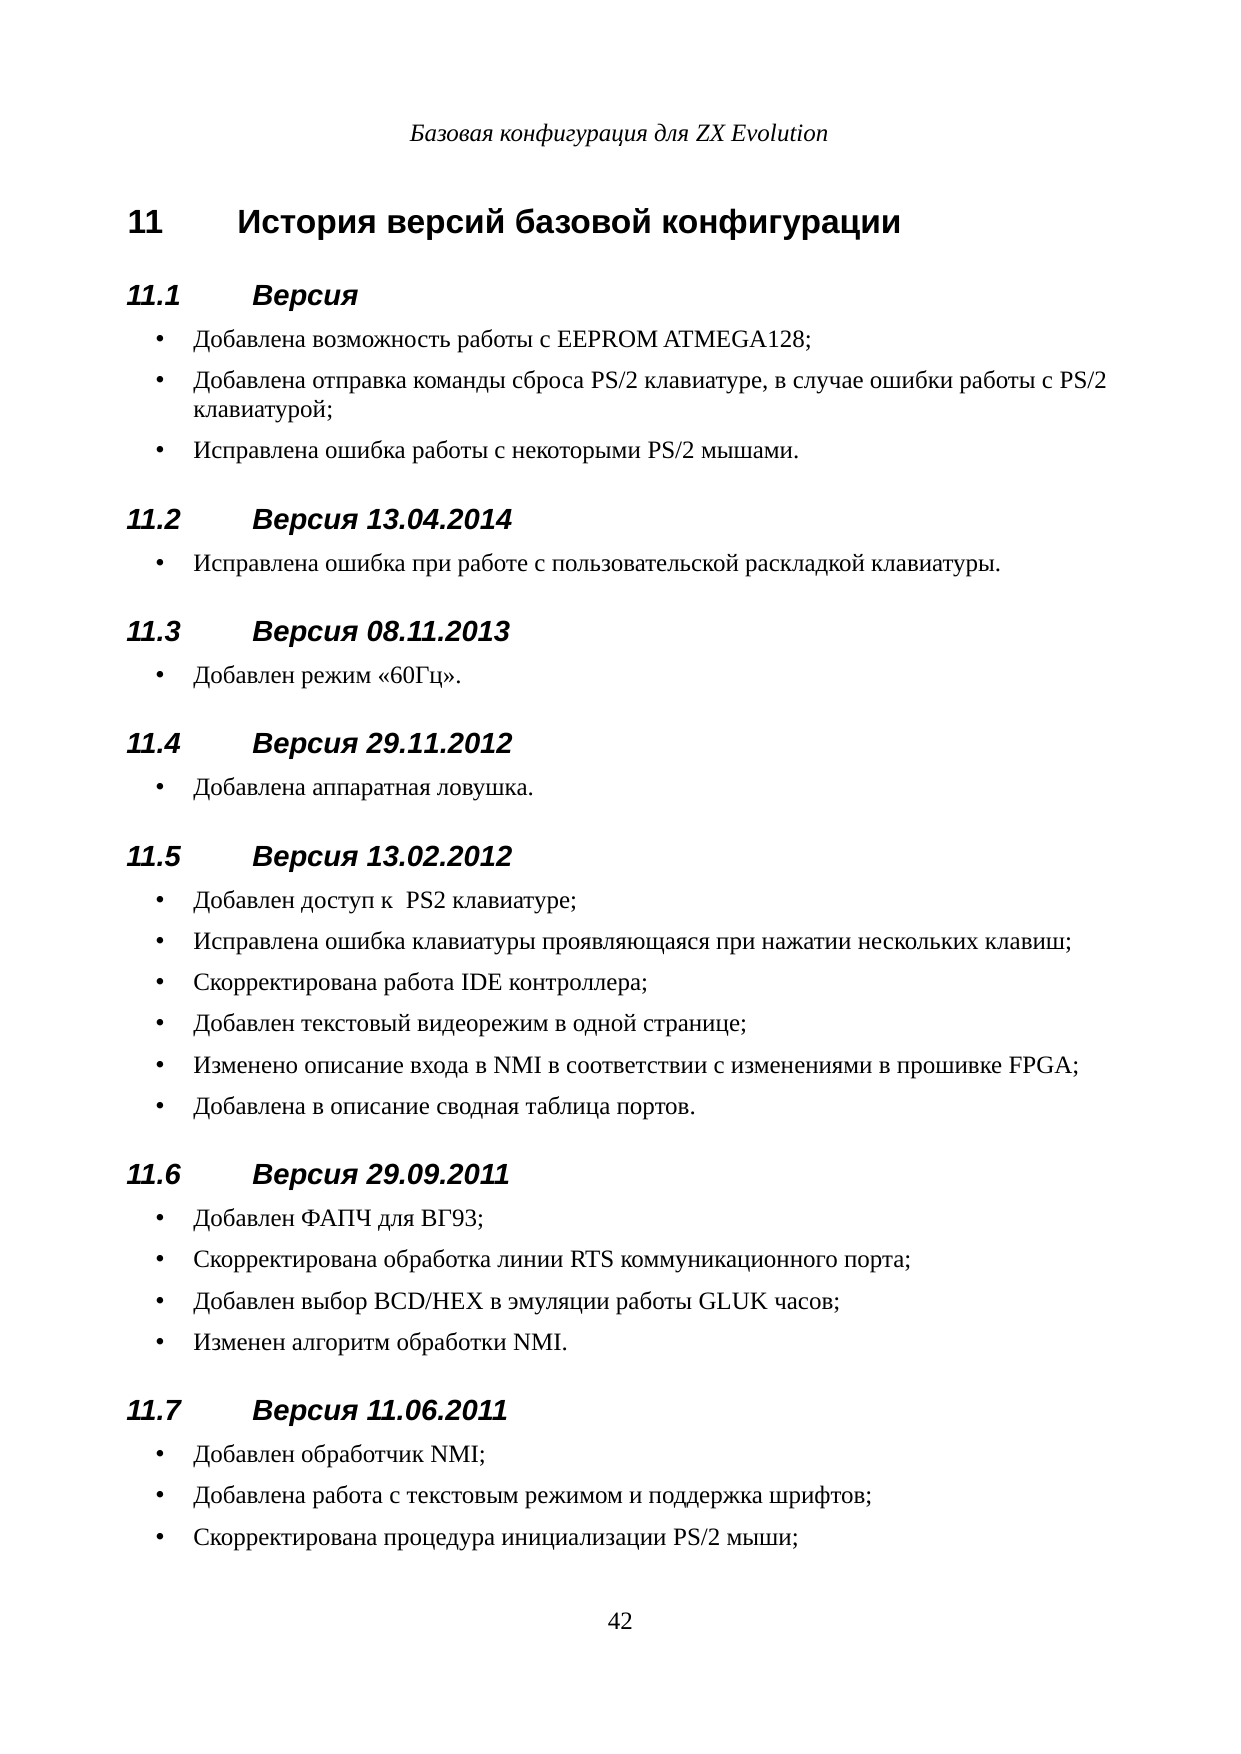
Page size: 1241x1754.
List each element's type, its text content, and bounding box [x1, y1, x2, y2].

subtitle Версия 13.04.2014 [118, 502, 1122, 535]
list Добавлена аппаратная ловушка. [156, 772, 1122, 801]
list Скорректирована процедура инициализации PS/2 мыши; [156, 1522, 1122, 1551]
list Исправлена ошибка работы с некоторыми PS/2 мышами. [156, 436, 1122, 464]
list Добавлен режим «60Гц». [156, 660, 1122, 689]
list Изменено описание входа в NMI в соответствии с изменениями в прошивке FPGA; [156, 1050, 1122, 1078]
subtitle Версия 11.06.2011 [118, 1393, 1122, 1427]
list Добавлен доступ к PS2 клавиатуре; [156, 885, 1122, 913]
list Скорректирована работа IDE контроллера; [156, 967, 1122, 996]
list Изменен алгоритм обработки NMI. [156, 1327, 1122, 1356]
list Скорректирована обработка линии RTS коммуникационного порта; [156, 1244, 1122, 1273]
list Добавлена работа с текстовым режимом и поддержка шрифтов; [156, 1481, 1122, 1509]
subtitle История версий базовой конфигурации [118, 202, 1122, 241]
subtitle Версия 13.02.2012 [118, 839, 1122, 872]
subtitle Версия 29.11.2012 [118, 726, 1122, 760]
list Добавлен выбор BCD/HEX в эмуляции работы GLUK часов; [156, 1286, 1122, 1314]
subtitle Версия 08.11.2013 [118, 614, 1122, 648]
list Добавлена в описание сводная таблица портов. [156, 1091, 1122, 1120]
list Добавлена возможность работы с EEPROM ATMEGA128; [156, 324, 1122, 353]
list Исправлена ошибка клавиатуры проявляющаяся при нажатии нескольких клавиш; [156, 926, 1122, 955]
subtitle Версия 29.09.2011 [118, 1157, 1122, 1191]
list Добавлен ФАПЧ для ВГ93; [156, 1203, 1122, 1232]
list Исправлена ошибка при работе с пользовательской раскладкой клавиатуры. [156, 548, 1122, 577]
list Добавлена отправка команды сброса PS/2 клавиатуре, в случае ошибки работы с PS/2 клавиатурой; [156, 366, 1122, 423]
subtitle Версия [118, 278, 1122, 312]
list Добавлен текстовый видеорежим в одной странице; [156, 1008, 1122, 1037]
list Добавлен обработчик NMI; [156, 1439, 1122, 1468]
